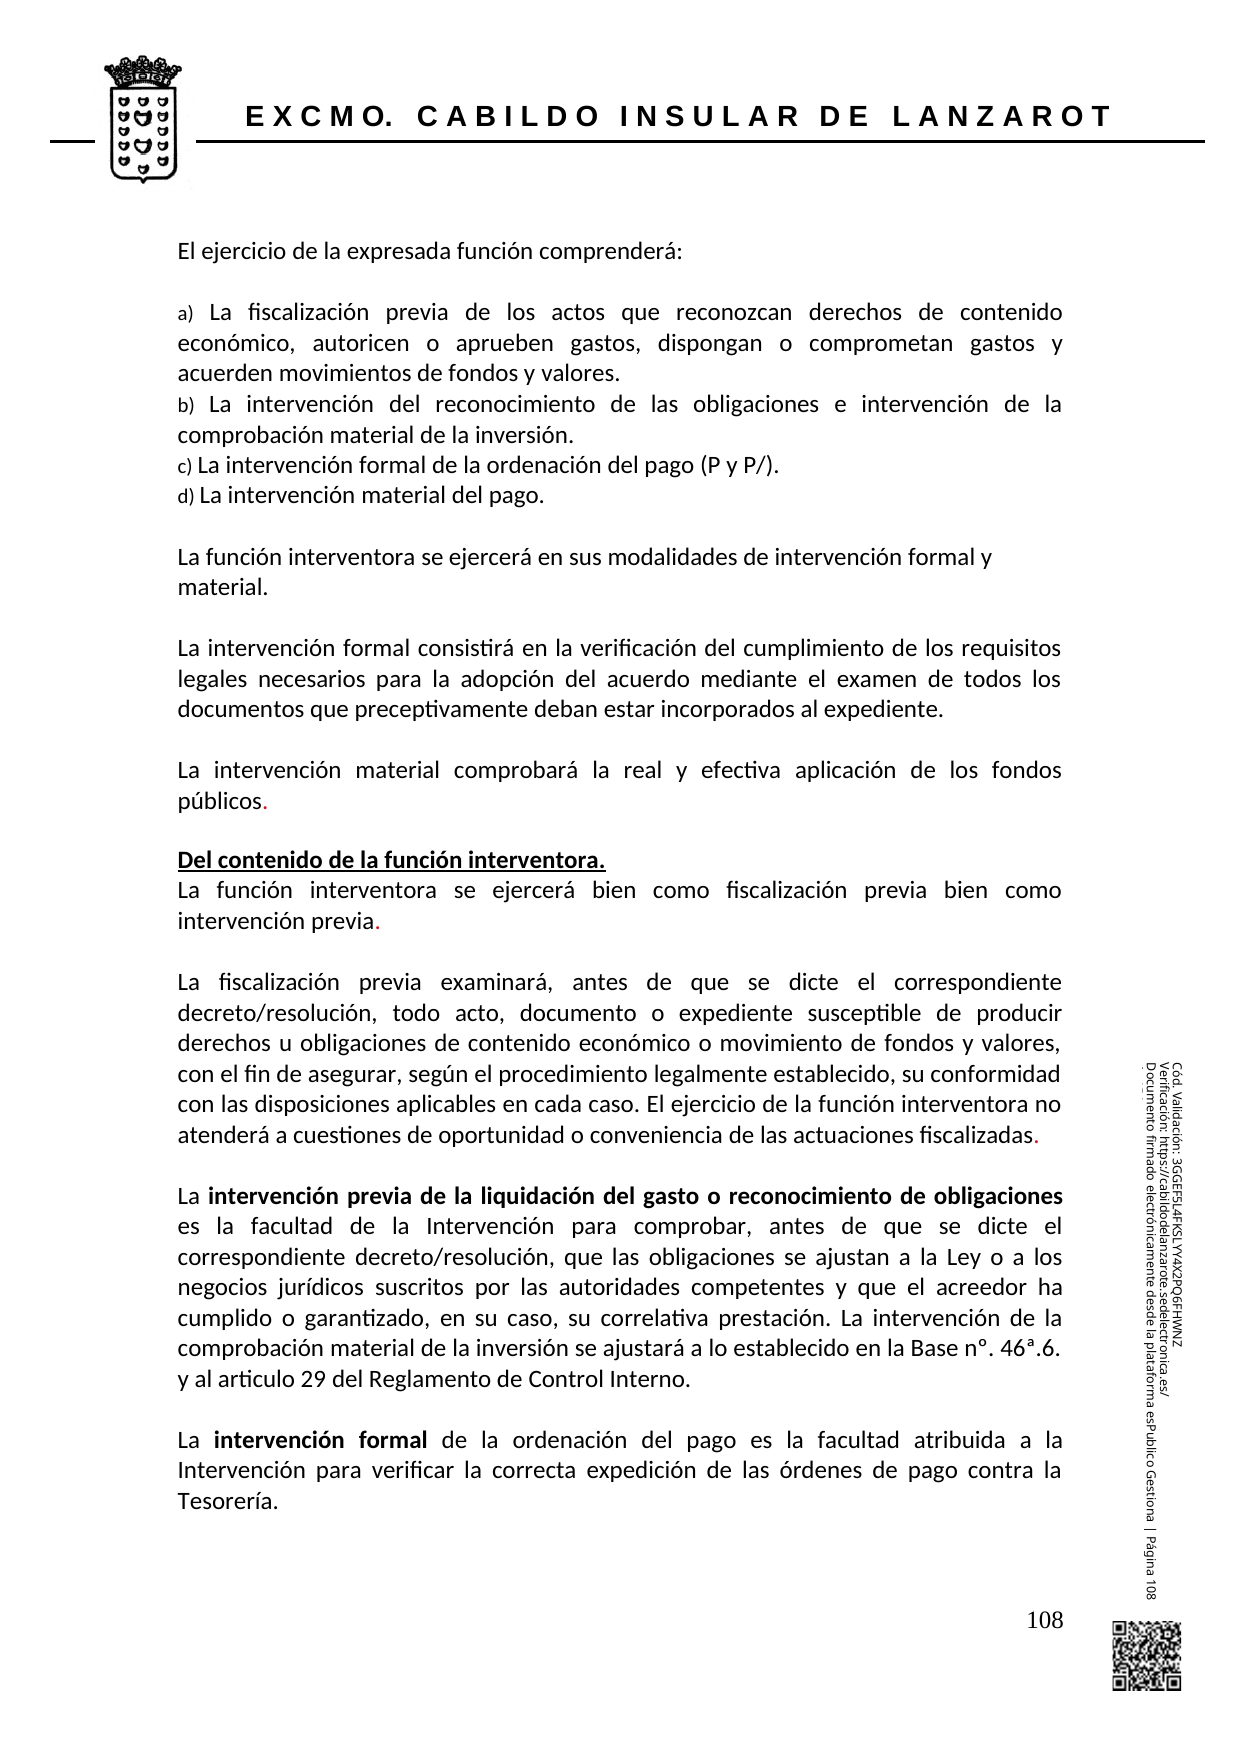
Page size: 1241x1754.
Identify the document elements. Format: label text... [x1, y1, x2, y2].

list La intervención formal de la ordenación del pago (P y P/). [177, 449, 1192, 480]
text La función interventora se ejercerá en sus modalidades de intervención formal y material. [177, 541, 1068, 602]
text Verificación: https://cabildodelanzarote.sedelectronica.es/ [1158, 1063, 1171, 1611]
text El ejercicio de la expresada función comprenderá: [177, 236, 1192, 266]
text La intervención formal consistirá en la verificación del cumplimiento de los requisitos legales necesarios para la adopción del acuerdo mediante el examen de todos los documentos que preceptivamente deban estar incorporados al expediente. [177, 632, 1062, 724]
text La intervención previa de la liquidación del gasto o reconocimiento de obligaciones es la facultad de la Intervención para comprobar, antes de que se dicte el correspondiente decreto/resolución, que las obligaciones se ajustan a la Ley o a los negocios jurídicos suscritos por las autoridades competentes y que el acreedor ha cumplido o garantizado, en su caso, su correlativa prestación. La intervención de la comprobación material de la inversión se ajustará a lo establecido en la Base nº. 46ª.6. y al articulo 29 del Reglamento de Control Interno. [177, 1180, 1063, 1393]
text La intervención formal de la ordenación del pago es la facultad atribuida a la Intervención para verificar la correcta expedición de las órdenes de pago contra la Tesorería. [177, 1424, 1063, 1516]
text La intervención material comprobará la real y efectiva aplicación de los fondos públicos. [177, 754, 1063, 816]
list La intervención material del pago. [177, 480, 1192, 510]
text La función interventora se ejercerá bien como fiscalización previa bien como intervención previa. [177, 875, 1062, 936]
picture [1112, 1621, 1182, 1691]
picture [95, 39, 196, 193]
subtitle Del contenido de la función interventora. [177, 844, 1192, 875]
text Documento firmado electrónicamente desde la plataforma esPublico Gestiona | Página 108 de 151 [1143, 1063, 1158, 1611]
text 108 [164, 1606, 1063, 1634]
text Cód. Validación: 3GGEF5L4FKSLYY4X2PQ6FHWNZ [1171, 1063, 1184, 1611]
list La intervención del reconocimiento de las obligaciones e intervención de la comprobación material de la inversión. [177, 388, 1062, 449]
list La fiscalización previa de los actos que reconozcan derechos de contenido económico, autoricen o aprueben gastos, dispongan o comprometan gastos y acuerden movimientos de fondos y valores. [177, 297, 1063, 388]
text La fiscalización previa examinará, antes de que se dicte el correspondiente decreto/resolución, todo acto, documento o expediente susceptible de producir derechos u obligaciones de contenido económico o movimiento de fondos y valores, con el fin de asegurar, según el procedimiento legalmente establecido, su conformidad con las disposiciones aplicables en cada caso. El ejercicio de la función interventora no atenderá a cuestiones de oportunidad o conveniencia de las actuaciones fiscalizadas. [177, 966, 1063, 1149]
